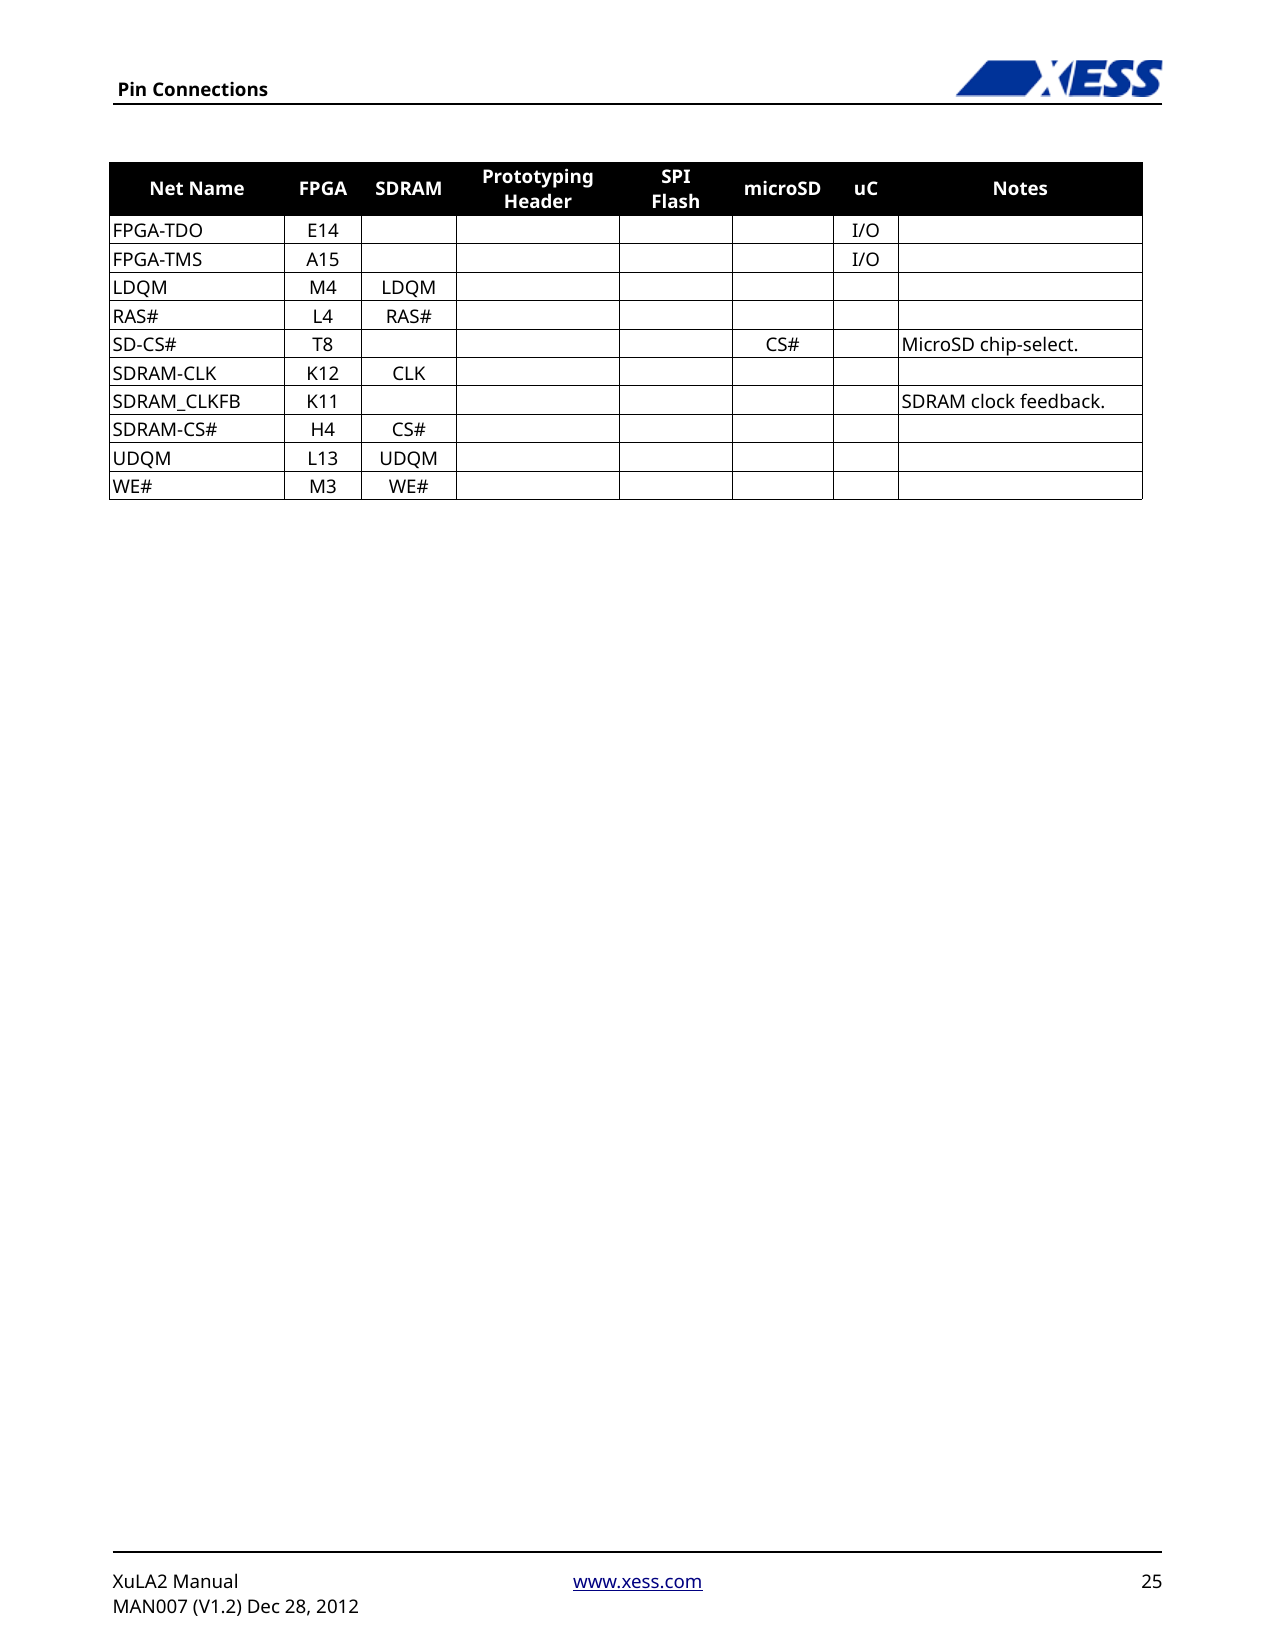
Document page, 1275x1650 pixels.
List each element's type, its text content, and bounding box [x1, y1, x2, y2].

table_header SDRAM [362, 163, 456, 215]
table_cell [620, 472, 732, 499]
table_cell [362, 244, 456, 272]
table_cell MicroSD chip-select. [899, 330, 1142, 357]
table_cell SDRAM-CLK [110, 358, 284, 385]
table_cell M4 [285, 273, 361, 300]
table_cell L4 [285, 301, 361, 328]
table_header microSD [733, 163, 833, 215]
table_cell T8 [285, 330, 361, 357]
table_cell [457, 273, 619, 300]
table_cell CS# [362, 415, 456, 442]
table_cell [899, 244, 1142, 272]
table_cell RAS# [110, 301, 284, 328]
table_cell [457, 330, 619, 357]
table_cell CLK [362, 358, 456, 385]
table_cell H4 [285, 415, 361, 442]
table_cell M3 [285, 472, 361, 499]
table_cell SDRAM-CS# [110, 415, 284, 442]
table_cell K11 [285, 386, 361, 414]
table_cell WE# [110, 472, 284, 499]
table_cell [733, 216, 833, 243]
table_cell [620, 386, 732, 414]
table_cell I/O [834, 244, 898, 272]
table_cell [457, 415, 619, 442]
table_cell I/O [834, 216, 898, 243]
table_cell [834, 472, 898, 499]
table_header uC [834, 163, 898, 215]
table_cell [733, 443, 833, 471]
table_cell [620, 330, 732, 357]
table_header Notes [899, 163, 1142, 215]
table_cell [457, 216, 619, 243]
table_cell [899, 415, 1142, 442]
table_cell [733, 273, 833, 300]
table_cell UDQM [110, 443, 284, 471]
table_cell [899, 216, 1142, 243]
table_cell [620, 216, 732, 243]
table_cell FPGA-TDO [110, 216, 284, 243]
table_cell LDQM [362, 273, 456, 300]
table_cell UDQM [362, 443, 456, 471]
table_cell [733, 415, 833, 442]
table_cell [620, 244, 732, 272]
table_cell [733, 244, 833, 272]
table_header Prototyping Header [457, 163, 619, 215]
table_cell RAS# [362, 301, 456, 328]
table_cell [899, 301, 1142, 328]
table_cell [620, 301, 732, 328]
table_cell L13 [285, 443, 361, 471]
table_cell [834, 386, 898, 414]
table_cell [733, 386, 833, 414]
table_cell [457, 358, 619, 385]
table_cell [834, 415, 898, 442]
table_cell E14 [285, 216, 361, 243]
table_cell [834, 301, 898, 328]
table_cell [620, 273, 732, 300]
table_header Net Name [110, 163, 284, 215]
table_cell A15 [285, 244, 361, 272]
table_cell [834, 358, 898, 385]
table_cell K12 [285, 358, 361, 385]
table_cell SD-CS# [110, 330, 284, 357]
table_cell SDRAM_CLKFB [110, 386, 284, 414]
table_cell [362, 330, 456, 357]
table_cell [362, 386, 456, 414]
table_cell [834, 273, 898, 300]
table_cell FPGA-TMS [110, 244, 284, 272]
table_cell [457, 472, 619, 499]
table_cell [457, 443, 619, 471]
table_cell [457, 386, 619, 414]
table_cell [457, 301, 619, 328]
table_cell [733, 472, 833, 499]
table_cell [899, 472, 1142, 499]
table_cell WE# [362, 472, 456, 499]
table_cell [620, 415, 732, 442]
table_cell CS# [733, 330, 833, 357]
table_cell [834, 330, 898, 357]
table_cell [899, 443, 1142, 471]
picture [955, 60, 1163, 97]
table_cell [834, 443, 898, 471]
table_cell [457, 244, 619, 272]
table_cell [733, 358, 833, 385]
table_cell [899, 273, 1142, 300]
table_header SPI Flash [620, 163, 732, 215]
table_cell LDQM [110, 273, 284, 300]
table_cell [620, 358, 732, 385]
table_cell [362, 216, 456, 243]
table_cell [899, 358, 1142, 385]
table_cell SDRAM clock feedback. [899, 386, 1142, 414]
table_cell [733, 301, 833, 328]
table_header FPGA [285, 163, 361, 215]
table_cell [620, 443, 732, 471]
